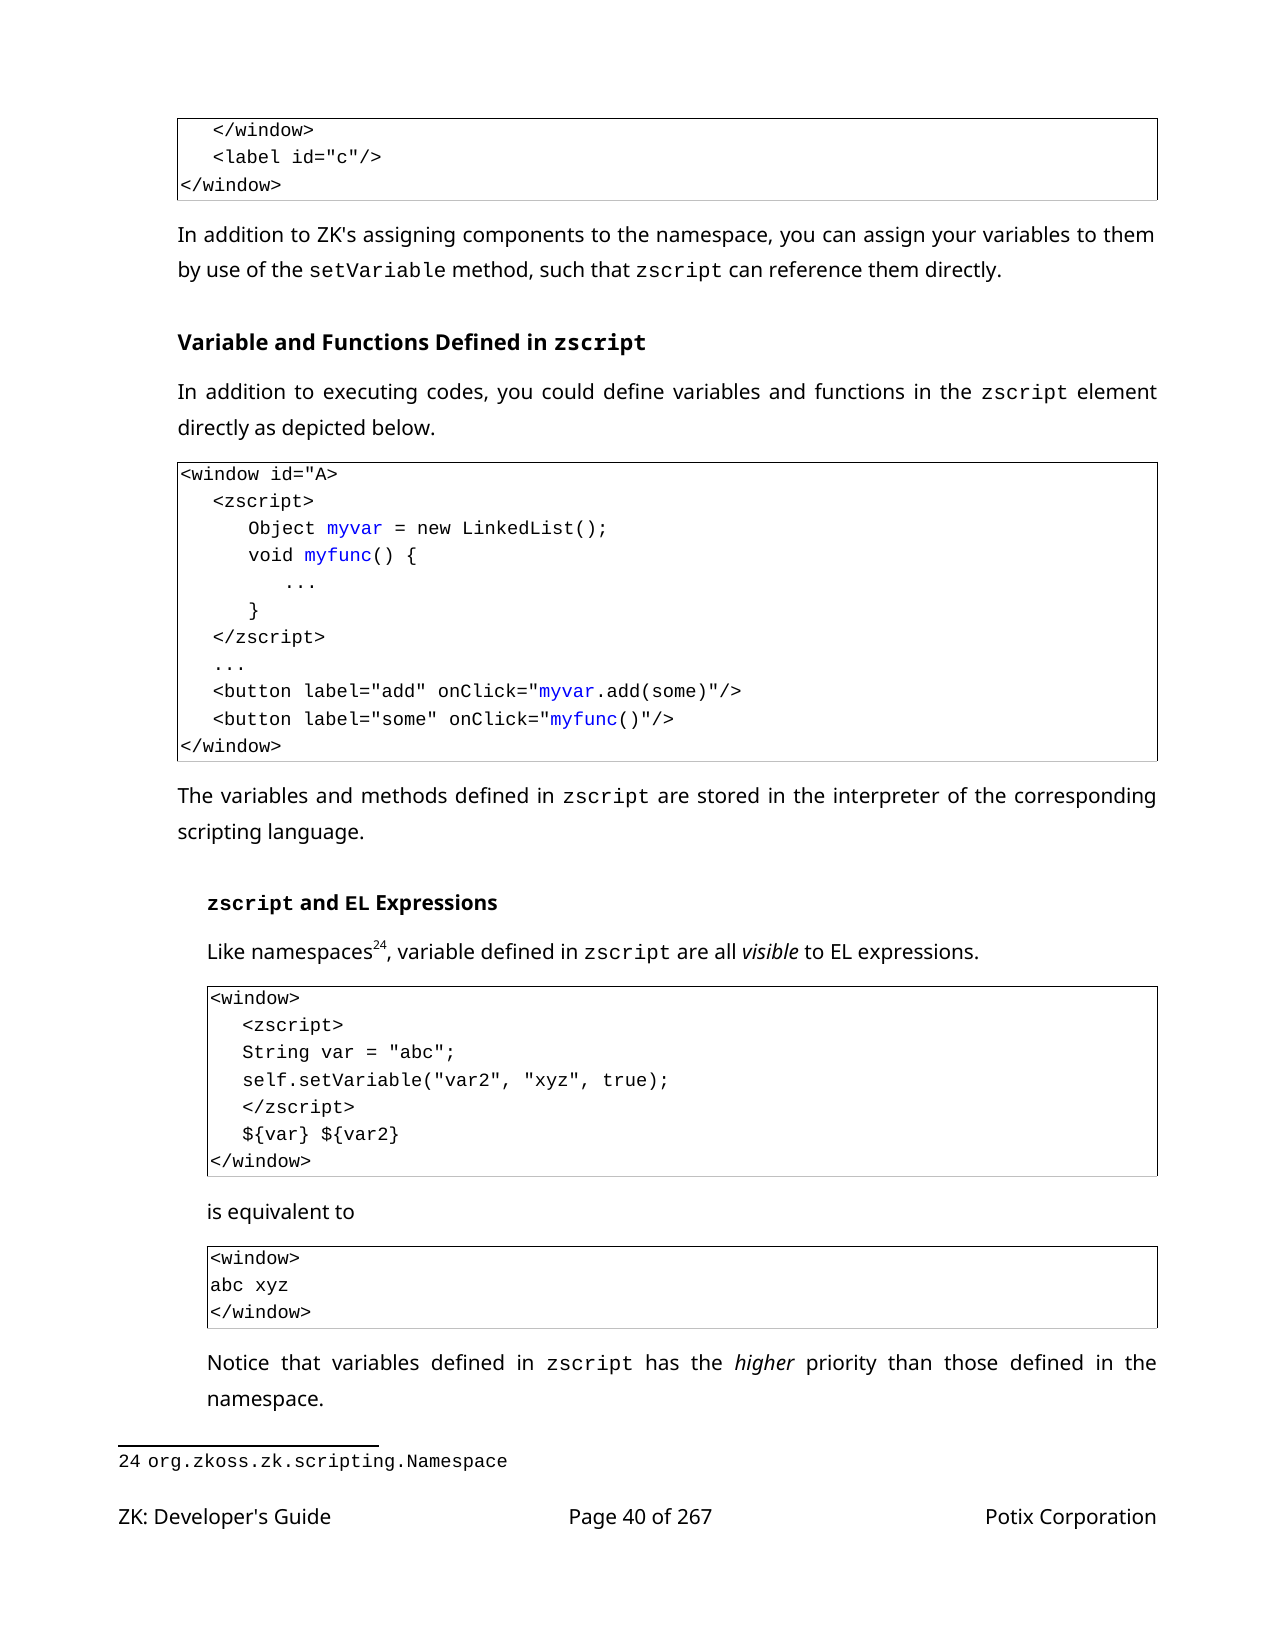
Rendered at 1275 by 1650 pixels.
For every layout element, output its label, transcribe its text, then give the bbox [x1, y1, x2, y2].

text <button label="some" onClick="myfunc()"/> [178, 706, 1157, 731]
subtitle Variable and Functions Defined in zscript [177, 327, 1157, 357]
text is equivalent to [207, 1197, 1157, 1225]
text <window> [208, 987, 1157, 1010]
text </window> [208, 1300, 1157, 1328]
text org.zkoss.zk.scripting.Namespace [118, 1452, 1157, 1473]
text String var = "abc"; [208, 1040, 1157, 1065]
text Object myvar = new LinkedList(); [178, 516, 1157, 540]
text } [178, 598, 1157, 622]
text The variables and methods defined in zscript are stored in the interpreter of the corresponding scripting language. [177, 781, 1157, 845]
text In addition to executing codes, you could define variables and functions in the zscript element directly as depicted below. [177, 377, 1157, 441]
text self.setVariable("var2", "xyz", true); [208, 1068, 1157, 1092]
text <window id="A> [178, 463, 1157, 486]
text <zscript> [178, 489, 1157, 513]
text <zscript> [208, 1013, 1157, 1037]
text </window> [208, 1149, 1157, 1176]
text ... [178, 652, 1157, 676]
text <button label="add" onClick="myvar.add(some)"/> [178, 679, 1157, 703]
text Notice that variables defined in zscript has the higher priority than those defined in the namespace. [207, 1348, 1157, 1412]
text <window> [208, 1247, 1157, 1270]
text </zscript> [178, 625, 1157, 649]
text ... [178, 570, 1157, 595]
subtitle zscript and EL Expressions [207, 888, 1157, 916]
text Like namespaces, variable defined in zscript are all visible to EL expressions. [207, 937, 1157, 965]
text ${var} ${var2} [208, 1122, 1157, 1146]
text </window> [178, 733, 1157, 761]
text In addition to ZK's assigning components to the namespace, you can assign your variables to them by use of the setVariable method, such that zscript can reference them directly. [177, 220, 1157, 284]
text </window> [178, 119, 1157, 142]
text <label id="c"/> [178, 145, 1157, 169]
text </zscript> [208, 1095, 1157, 1119]
text abc xyz [208, 1273, 1157, 1297]
text void myfunc() { [178, 543, 1157, 567]
text </window> [178, 172, 1157, 200]
